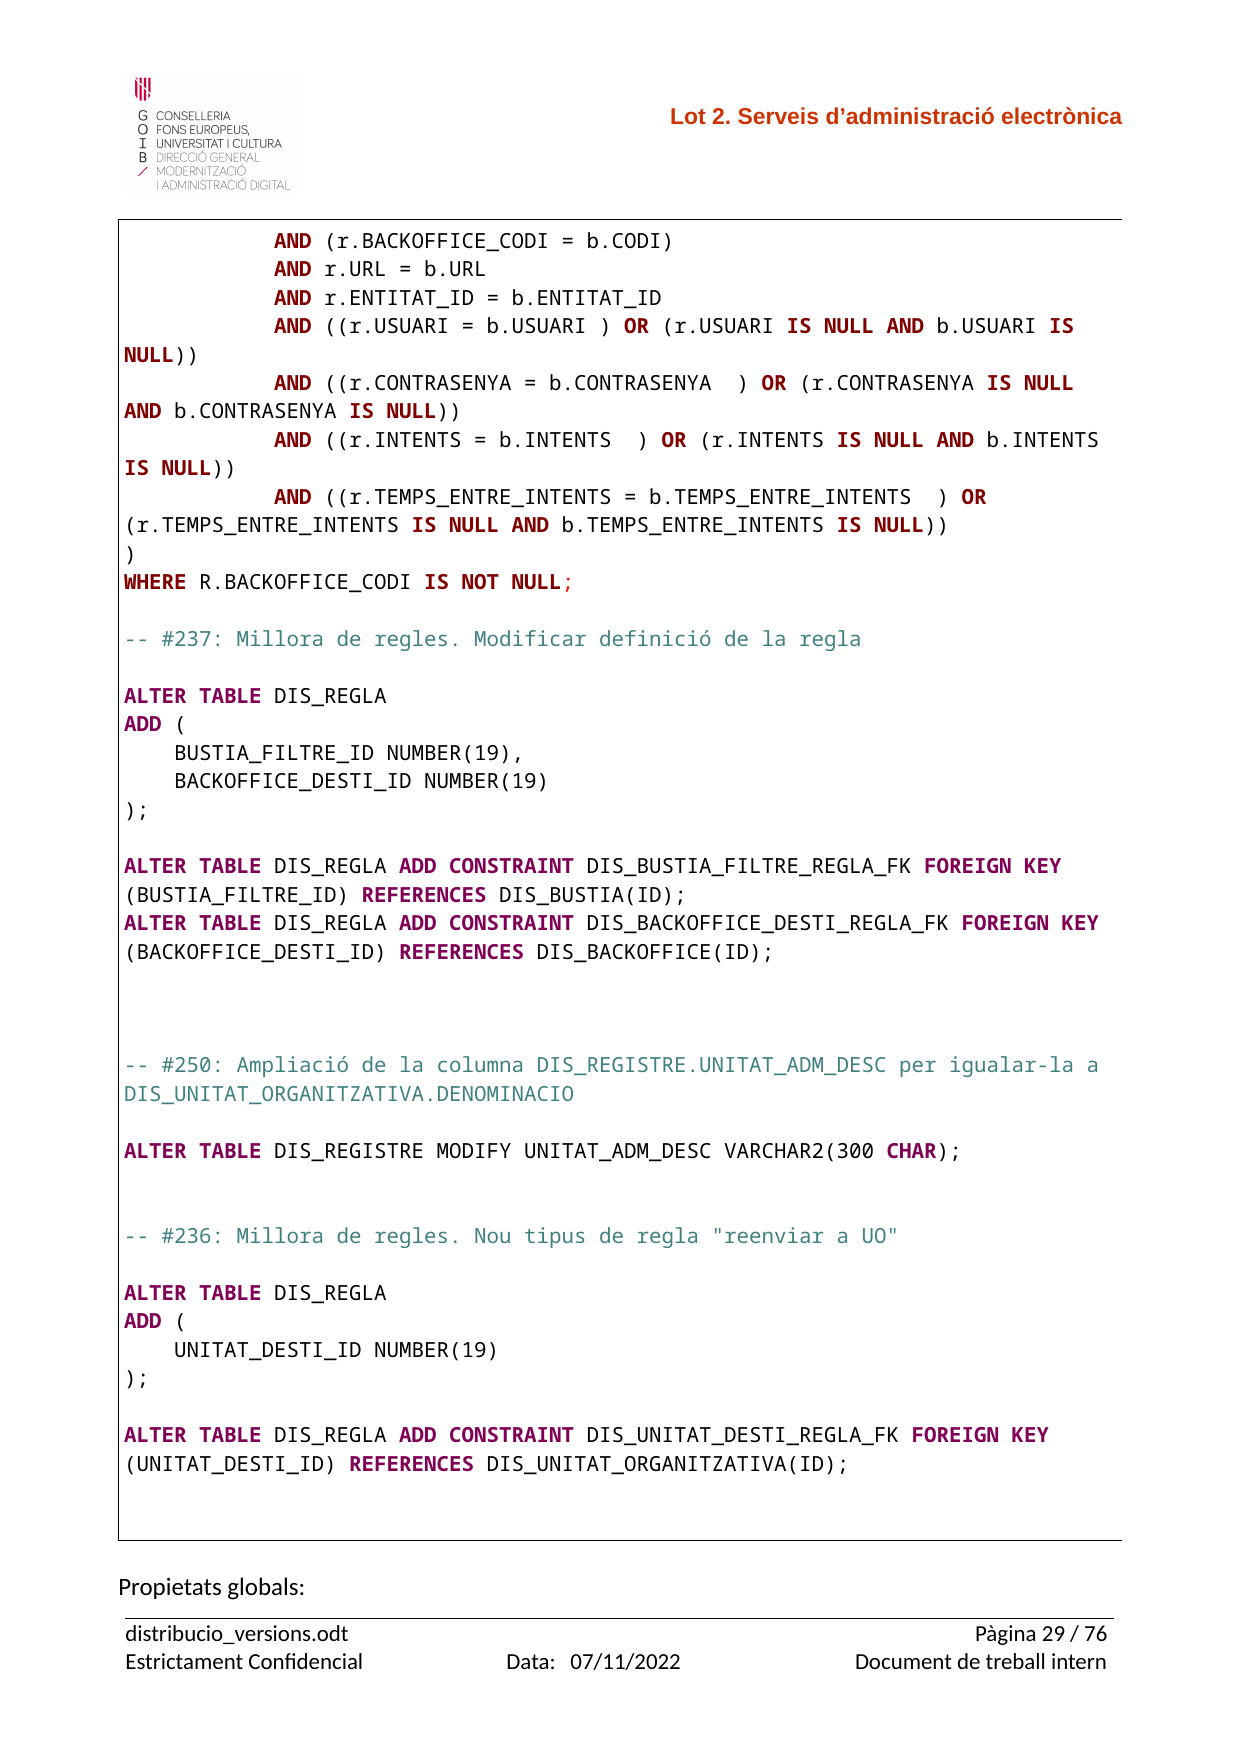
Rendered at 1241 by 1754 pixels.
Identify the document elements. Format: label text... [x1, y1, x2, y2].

table_header AND (r.BACKOFFICE_CODI = b.CODI) AND r.URL = b.URL AND r.ENTITAT_ID = b.ENTITAT_ID AND ((r.USUARI = b.USUARI ) OR (r.USUARI IS NULL AND b.USUARI IS NULL)) AND ((r.CONTRASENYA = b.CONTRASENYA ) OR (r.CONTRASENYA IS NULL AND b.CONTRASENYA IS NULL)) AND ((r.INTENTS = b.INTENTS ) OR (r.INTENTS IS NULL AND b.INTENTS IS NULL)) AND ((r.TEMPS_ENTRE_INTENTS = b.TEMPS_ENTRE_INTENTS ) OR (r.TEMPS_ENTRE_INTENTS IS NULL AND b.TEMPS_ENTRE_INTENTS IS NULL)) ) WHERE R.BACKOFFICE_CODI IS NOT NULL; -- #237: Millora de regles. Modificar definició de la regla ALTER TABLE DIS_REGLA ADD ( BUSTIA_FILTRE_ID NUMBER(19), BACKOFFICE_DESTI_ID NUMBER(19) ); ALTER TABLE DIS_REGLA ADD CONSTRAINT DIS_BUSTIA_FILTRE_REGLA_FK FOREIGN KEY (BUSTIA_FILTRE_ID) REFERENCES DIS_BUSTIA(ID); ALTER TABLE DIS_REGLA ADD CONSTRAINT DIS_BACKOFFICE_DESTI_REGLA_FK FOREIGN KEY (BACKOFFICE_DESTI_ID) REFERENCES DIS_BACKOFFICE(ID); -- #250: Ampliació de la columna DIS_REGISTRE.UNITAT_ADM_DESC per igualar-la a DIS_UNITAT_ORGANITZATIVA.DENOMINACIO ALTER TABLE DIS_REGISTRE MODIFY UNITAT_ADM_DESC VARCHAR2(300 CHAR); -- #236: Millora de regles. Nou tipus de regla "reenviar a UO" ALTER TABLE DIS_REGLA ADD ( UNITAT_DESTI_ID NUMBER(19) ); ALTER TABLE DIS_REGLA ADD CONSTRAINT DIS_UNITAT_DESTI_REGLA_FK FOREIGN KEY (UNITAT_DESTI_ID) REFERENCES DIS_UNITAT_ORGANITZATIVA(ID); [119, 220, 1122, 1540]
text Propietats globals: [118, 1571, 1122, 1602]
picture [126, 70, 299, 197]
